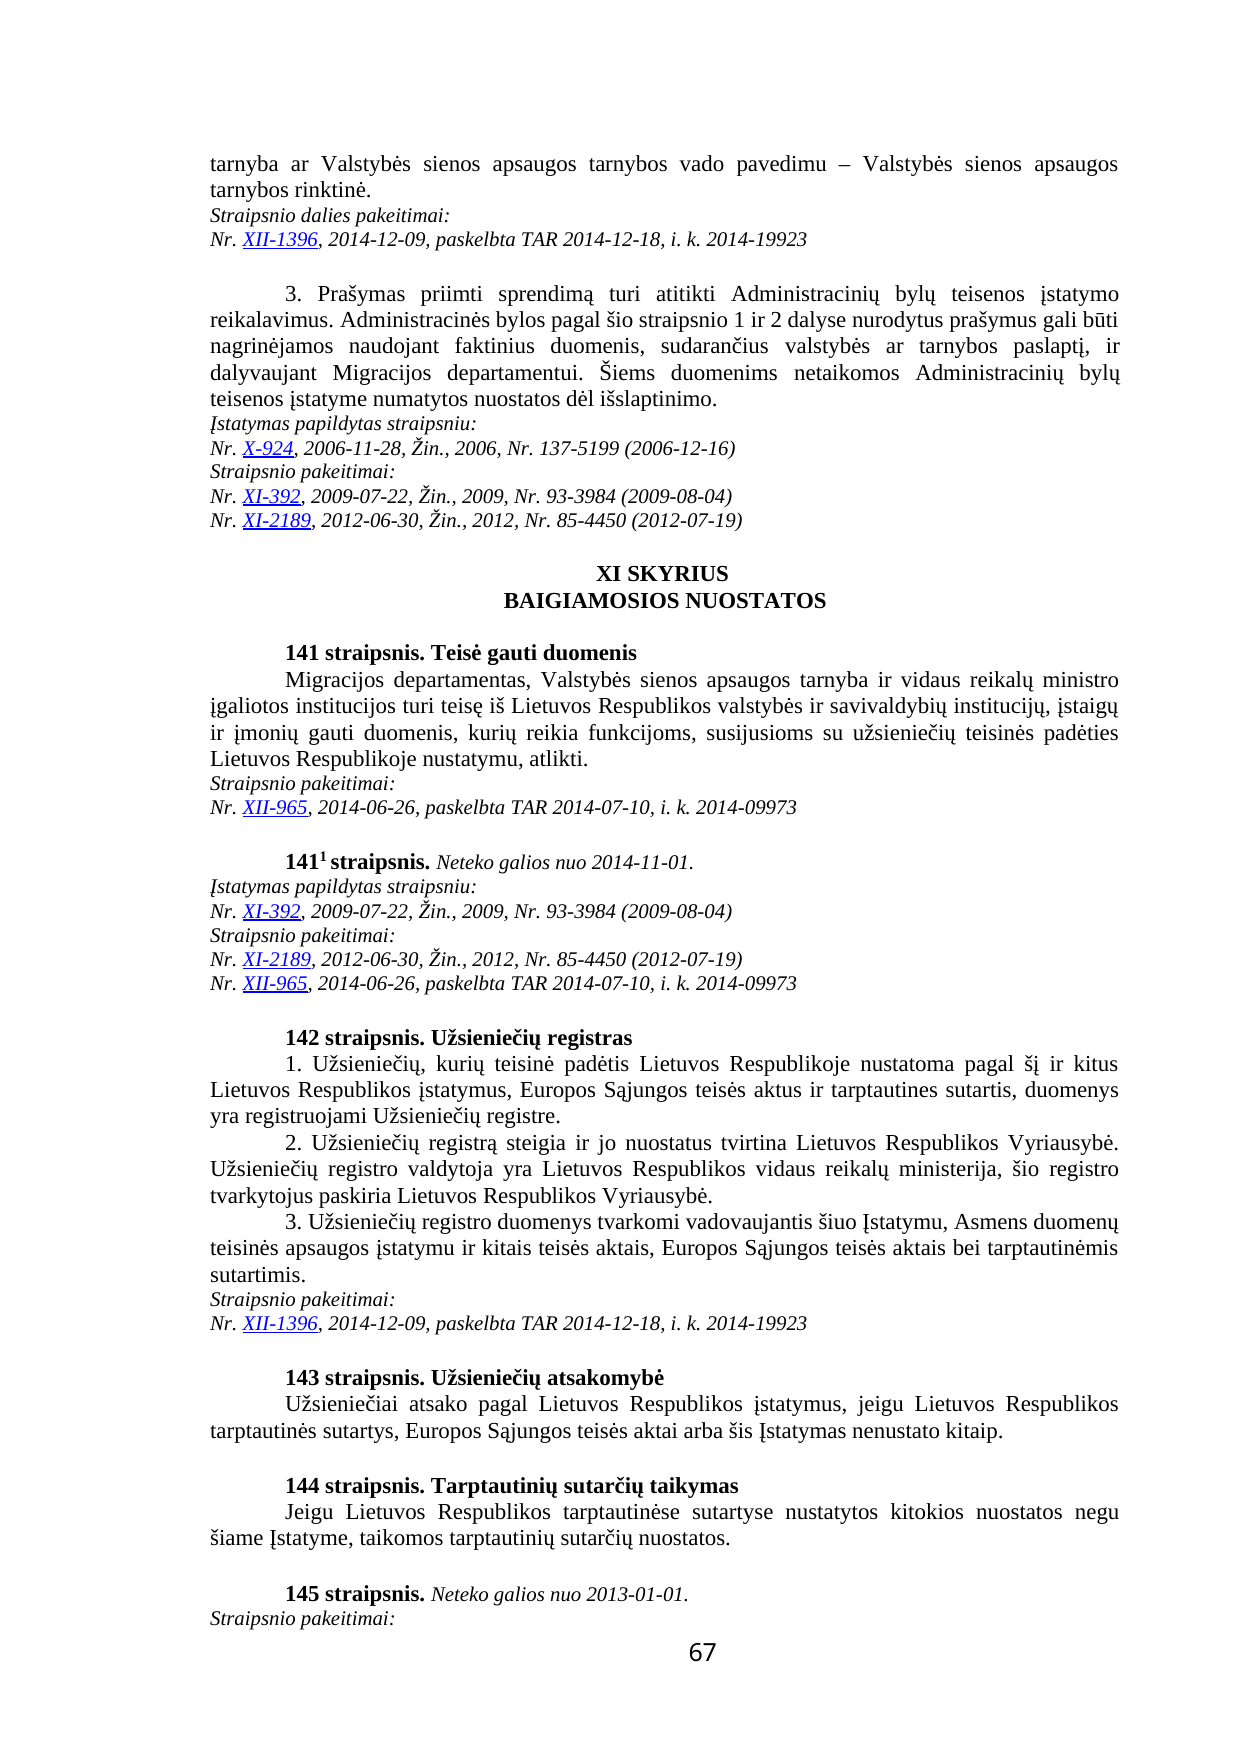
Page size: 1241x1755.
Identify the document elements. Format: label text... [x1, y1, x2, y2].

text Nr. X-924, 2006-11-28, Žin., 2006, Nr. 137-5199 (2006-12-16) [210, 435, 1120, 459]
text Įstatymas papildytas straipsniu: [210, 874, 1120, 898]
text Nr. XI-2189, 2012-06-30, Žin., 2012, Nr. 85-4450 (2012-07-19) [210, 508, 1120, 532]
text Nr. XII-965, 2014-06-26, paskelbta TAR 2014-07-10, i. k. 2014-09973 [210, 795, 1120, 819]
text 2. Užsieniečių registrą steigia ir jo nuostatus tvirtina Lietuvos Respublikos Vyriausybė. Užsieniečių registro valdytoja yra Lietuvos Respublikos vidaus reikalų ministerija, šio registro tvarkytojus paskiria Lietuvos Respublikos Vyriausybė. [210, 1129, 1120, 1208]
text 3. Užsieniečių registro duomenys tvarkomi vadovaujantis šiuo Įstatymu, Asmens duomenų teisinės apsaugos įstatymu ir kitais teisės aktais, Europos Sąjungos teisės aktais bei tarptautinėmis sutartimis. [210, 1208, 1120, 1287]
text Nr. XI-2189, 2012-06-30, Žin., 2012, Nr. 85-4450 (2012-07-19) [210, 947, 1120, 971]
text Įstatymas papildytas straipsniu: [210, 411, 1120, 435]
text BAIGIAMOSIOS NUOSTATOS [210, 587, 1120, 613]
text Straipsnio pakeitimai: [210, 459, 1120, 483]
text 144 straipsnis. Tarptautinių sutarčių taikymas [210, 1472, 1120, 1498]
text Migracijos departamentas, Valstybės sienos apsaugos tarnyba ir vidaus reikalų ministro įgaliotos institucijos turi teisę iš Lietuvos Respublikos valstybės ir savivaldybių institucijų, įstaigų ir įmonių gauti duomenis, kurių reikia funkcijoms, susijusioms su užsieniečių teisinės padėties Lietuvos Respublikoje nustatymu, atlikti. [210, 666, 1120, 771]
text Nr. XII-1396, 2014-12-09, paskelbta TAR 2014-12-18, i. k. 2014-19923 [210, 227, 1120, 251]
text Straipsnio pakeitimai: [210, 771, 1120, 795]
text Straipsnio pakeitimai: [210, 1606, 1120, 1630]
text 1. Užsieniečių, kurių teisinė padėtis Lietuvos Respublikoje nustatoma pagal šį ir kitus Lietuvos Respublikos įstatymus, Europos Sąjungos teisės aktus ir tarptautines sutartis, duomenys yra registruojami Užsieniečių registre. [210, 1050, 1120, 1129]
subtitle 143 straipsnis. Užsieniečių atsakomybė [210, 1364, 1120, 1390]
subtitle 142 straipsnis. Užsieniečių registras [210, 1023, 1120, 1050]
text Straipsnio dalies pakeitimai: [210, 203, 1120, 227]
text Straipsnio pakeitimai: [210, 1287, 1120, 1311]
text Straipsnio pakeitimai: [210, 923, 1120, 947]
text Nr. XII-965, 2014-06-26, paskelbta TAR 2014-07-10, i. k. 2014-09973 [210, 971, 1120, 995]
text 1411 straipsnis. Neteko galios nuo 2014-11-01. [210, 848, 1120, 874]
text Jeigu Lietuvos Respublikos tarptautinėse sutartyse nustatytos kitokios nuostatos negu šiame Įstatyme, taikomos tarptautinių sutarčių nuostatos. [210, 1498, 1120, 1551]
subtitle 141 straipsnis. Teisė gauti duomenis [210, 639, 1120, 666]
text Nr. XI-392, 2009-07-22, Žin., 2009, Nr. 93-3984 (2009-08-04) [210, 898, 1120, 923]
text Nr. XII-1396, 2014-12-09, paskelbta TAR 2014-12-18, i. k. 2014-19923 [210, 1311, 1120, 1335]
text XI SKYRIUS [210, 560, 1120, 587]
text tarnyba ar Valstybės sienos apsaugos tarnybos vado pavedimu – Valstybės sienos apsaugos tarnybos rinktinė. [210, 150, 1120, 203]
text 145 straipsnis. Neteko galios nuo 2013-01-01. [210, 1579, 1120, 1606]
text Nr. XI-392, 2009-07-22, Žin., 2009, Nr. 93-3984 (2009-08-04) [210, 483, 1120, 508]
text Užsieniečiai atsako pagal Lietuvos Respublikos įstatymus, jeigu Lietuvos Respublikos tarptautinės sutartys, Europos Sąjungos teisės aktai arba šis Įstatymas nenustato kitaip. [210, 1390, 1120, 1443]
text 3. Prašymas priimti sprendimą turi atitikti Administracinių bylų teisenos įstatymo reikalavimus. Administracinės bylos pagal šio straipsnio 1 ir 2 dalyse nurodytus prašymus gali būti nagrinėjamos naudojant faktinius duomenis, sudarančius valstybės ar tarnybos paslaptį, ir dalyvaujant Migracijos departamentui. Šiems duomenims netaikomos Administracinių bylų teisenos įstatyme numatytos nuostatos dėl išslaptinimo. [210, 279, 1120, 411]
